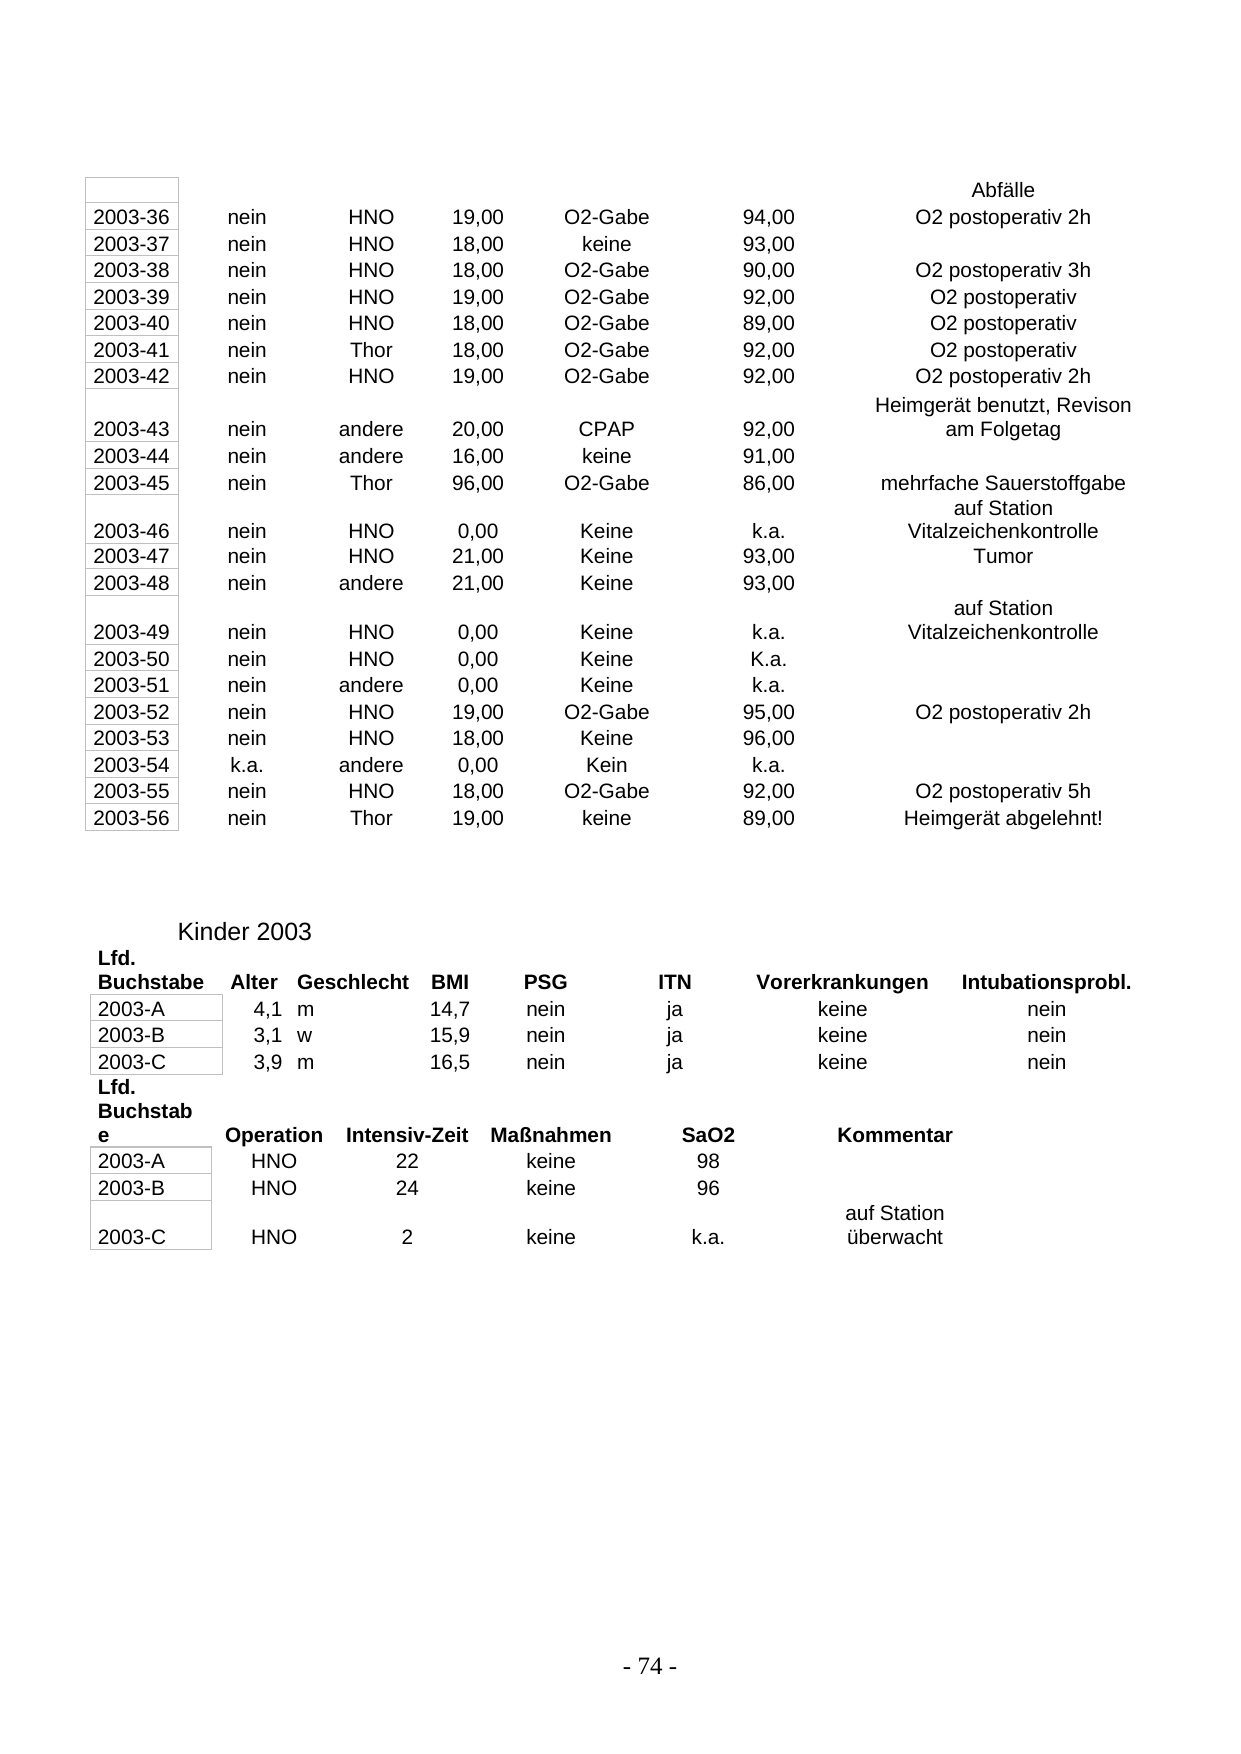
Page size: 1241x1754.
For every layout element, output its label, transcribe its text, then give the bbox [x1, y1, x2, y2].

table_cell k.a. [179, 750, 315, 777]
table_cell keine [478, 1200, 624, 1248]
table_cell keine [741, 994, 943, 1020]
table_cell k.a. [685, 494, 852, 543]
table_cell O2-Gabe [528, 362, 685, 388]
table_cell Thor [315, 803, 428, 830]
table_cell [793, 1173, 997, 1199]
table_cell HNO [315, 724, 428, 750]
table_cell HNO [212, 1173, 336, 1199]
table_cell 92,00 [685, 282, 852, 308]
table_cell keine [478, 1146, 624, 1173]
table_cell k.a. [624, 1200, 793, 1248]
table_cell 93,00 [685, 543, 852, 568]
table_cell O2 postoperativ 3h [852, 255, 1154, 282]
table_cell nein [483, 994, 608, 1020]
table_cell O2-Gabe [528, 777, 685, 803]
table_cell 96,00 [685, 724, 852, 750]
table_cell 0,00 [428, 494, 528, 543]
table_cell m [290, 1047, 416, 1073]
table_cell Keine [528, 644, 685, 670]
table_cell [852, 750, 1154, 777]
table_cell andere [315, 388, 428, 441]
table_cell 92,00 [685, 362, 852, 388]
table_cell HNO [315, 697, 428, 723]
table_cell 2003-51 [86, 671, 178, 697]
table_cell m [290, 994, 416, 1020]
table_cell ja [608, 994, 741, 1020]
table_cell 2003-36 [86, 203, 178, 229]
table_cell 92,00 [685, 777, 852, 803]
table_cell 2003-41 [86, 336, 178, 362]
table_header PSG [483, 946, 608, 994]
table_cell 2003-52 [86, 698, 178, 723]
table_cell Maßnahmen [478, 1074, 624, 1146]
table_cell 86,00 [685, 468, 852, 494]
table_cell [997, 1173, 1150, 1199]
table_cell andere [315, 568, 428, 595]
table_cell Keine [528, 494, 685, 543]
table_cell [997, 1200, 1150, 1248]
table_cell keine [741, 1020, 943, 1047]
table_cell Keine [528, 724, 685, 750]
table_cell nein [483, 1047, 608, 1073]
table_cell 2003-54 [86, 751, 178, 777]
table_cell 2003-53 [86, 725, 178, 750]
table_cell nein [179, 670, 315, 697]
table_cell 96,00 [428, 468, 528, 494]
table_cell Kommentar [793, 1074, 997, 1146]
table_cell O2 postoperativ [852, 309, 1154, 335]
table_cell nein [179, 543, 315, 568]
table_header Alter [223, 946, 289, 994]
table_cell 19,00 [428, 362, 528, 388]
table_cell 24 [336, 1173, 478, 1199]
table_cell keine [528, 803, 685, 830]
table_cell 94,00 [685, 202, 852, 229]
table_cell HNO [315, 202, 428, 229]
table_cell HNO [315, 494, 428, 543]
table_cell 19,00 [428, 697, 528, 723]
table_cell keine [741, 1047, 943, 1073]
table_cell w [290, 1020, 416, 1047]
table_cell HNO [315, 543, 428, 568]
table_cell k.a. [685, 750, 852, 777]
table_cell 3,9 [223, 1047, 289, 1073]
table_cell SaO2 [624, 1074, 793, 1146]
table_cell [179, 177, 315, 202]
table_cell 2003-49 [86, 596, 178, 644]
table_cell O2 postoperativ 2h [852, 697, 1154, 723]
table_cell nein [179, 803, 315, 830]
table_cell auf Station überwacht [793, 1200, 997, 1248]
table_cell 19,00 [428, 202, 528, 229]
table_cell 22 [336, 1146, 478, 1173]
table_cell 92,00 [685, 388, 852, 441]
table_cell ja [608, 1020, 741, 1047]
table_cell 93,00 [685, 229, 852, 255]
table_cell Kein [528, 750, 685, 777]
table_header Intubationsprobl. [944, 946, 1150, 994]
table_cell 2003-48 [86, 569, 178, 595]
table_cell nein [944, 1020, 1150, 1047]
table_cell nein [179, 335, 315, 362]
table_cell [852, 644, 1154, 670]
table_cell nein [179, 229, 315, 255]
table_cell Thor [315, 468, 428, 494]
table_cell O2 postoperativ 5h [852, 777, 1154, 803]
table_cell O2-Gabe [528, 309, 685, 335]
table_cell auf Station Vitalzeichenkontrolle [852, 595, 1154, 644]
table_cell 89,00 [685, 309, 852, 335]
table_cell 2003-A [91, 995, 222, 1020]
table_cell [997, 1146, 1150, 1173]
table_cell 98 [624, 1146, 793, 1173]
table_cell CPAP [528, 388, 685, 441]
table_cell HNO [315, 229, 428, 255]
table_header BMI [416, 946, 483, 994]
table_header Vorerkrankungen [741, 946, 943, 994]
table_cell nein [179, 282, 315, 308]
table_cell nein [179, 468, 315, 494]
table_cell 21,00 [428, 543, 528, 568]
table_cell 2003-40 [86, 310, 178, 335]
table_cell auf Station Vitalzeichenkontrolle [852, 494, 1154, 543]
table_cell O2 postoperativ 2h [852, 202, 1154, 229]
table_cell 19,00 [428, 803, 528, 830]
table_cell 2003-44 [86, 442, 178, 468]
table_cell keine [528, 441, 685, 468]
table_cell nein [179, 309, 315, 335]
table_cell Thor [315, 335, 428, 362]
table_cell HNO [315, 595, 428, 644]
table_cell 18,00 [428, 777, 528, 803]
table_cell 2003-50 [86, 645, 178, 670]
table_cell nein [179, 494, 315, 543]
table_cell Operation [211, 1074, 336, 1146]
table_cell 2003-B [91, 1174, 211, 1199]
table_cell O2 postoperativ [852, 282, 1154, 308]
table_cell nein [179, 595, 315, 644]
table_cell [315, 177, 428, 202]
table_cell 14,7 [416, 994, 483, 1020]
table_cell O2-Gabe [528, 697, 685, 723]
table_cell k.a. [685, 670, 852, 697]
table_cell nein [179, 724, 315, 750]
table_cell 4,1 [223, 994, 289, 1020]
table_header Geschlecht [290, 946, 416, 994]
table_cell nein [179, 388, 315, 441]
table_cell nein [179, 568, 315, 595]
table_cell 96 [624, 1173, 793, 1199]
table_cell 16,00 [428, 441, 528, 468]
table_cell HNO [315, 362, 428, 388]
table_cell nein [179, 255, 315, 282]
table_cell nein [944, 1047, 1150, 1073]
table_cell 18,00 [428, 229, 528, 255]
table_cell 18,00 [428, 255, 528, 282]
table_cell Abfälle [852, 177, 1154, 202]
table_cell [852, 670, 1154, 697]
table_cell 18,00 [428, 309, 528, 335]
table_cell 0,00 [428, 644, 528, 670]
table_cell Intensiv-Zeit [336, 1074, 478, 1146]
table_cell Keine [528, 595, 685, 644]
table_cell O2-Gabe [528, 282, 685, 308]
table_cell O2 postoperativ 2h [852, 362, 1154, 388]
table_cell ja [608, 1047, 741, 1073]
table_cell Keine [528, 670, 685, 697]
table_cell 2003-37 [86, 230, 178, 255]
table_cell mehrfache Sauerstoffgabe [852, 468, 1154, 494]
table_cell 93,00 [685, 568, 852, 595]
table_cell [86, 178, 178, 202]
table_cell 95,00 [685, 697, 852, 723]
table_cell O2-Gabe [528, 335, 685, 362]
table_cell 2003-38 [86, 256, 178, 282]
table_cell Heimgerät benutzt, Revison am Folgetag [852, 388, 1154, 441]
table_cell 2003-47 [86, 544, 178, 568]
table_cell 89,00 [685, 803, 852, 830]
table_cell [528, 177, 685, 202]
table_cell [997, 1074, 1150, 1146]
table_cell 15,9 [416, 1020, 483, 1047]
table_cell Keine [528, 568, 685, 595]
table_cell 2003-B [91, 1021, 222, 1047]
table_cell 2003-39 [86, 283, 178, 308]
table_cell keine [478, 1173, 624, 1199]
table_cell 18,00 [428, 335, 528, 362]
table_cell HNO [315, 255, 428, 282]
table_cell 2003-56 [86, 804, 178, 830]
table_cell 2 [336, 1200, 478, 1248]
table_cell nein [179, 697, 315, 723]
table_cell 2003-46 [86, 495, 178, 543]
table_cell 16,5 [416, 1047, 483, 1073]
table_cell [685, 177, 852, 202]
table_cell HNO [315, 309, 428, 335]
table_cell keine [528, 229, 685, 255]
table_cell HNO [212, 1146, 336, 1173]
table_cell nein [483, 1020, 608, 1047]
table_cell HNO [212, 1200, 336, 1248]
table_header ITN [608, 946, 741, 994]
table_cell 0,00 [428, 595, 528, 644]
table_cell HNO [315, 777, 428, 803]
table_cell [852, 724, 1154, 750]
table_header Lfd. Buchstabe [90, 946, 223, 994]
table_cell [852, 441, 1154, 468]
table_cell O2-Gabe [528, 255, 685, 282]
table_cell Tumor [852, 543, 1154, 568]
table_cell andere [315, 670, 428, 697]
table_cell HNO [315, 644, 428, 670]
table_cell 18,00 [428, 724, 528, 750]
table_cell 2003-C [91, 1201, 211, 1248]
table_cell k.a. [685, 595, 852, 644]
table_cell O2 postoperativ [852, 335, 1154, 362]
table_cell 3,1 [223, 1020, 289, 1047]
table_cell nein [179, 441, 315, 468]
table_cell 92,00 [685, 335, 852, 362]
table_cell [793, 1146, 997, 1173]
table_cell Keine [528, 543, 685, 568]
table_cell 2003-42 [86, 363, 178, 388]
table_cell andere [315, 750, 428, 777]
table_cell 91,00 [685, 441, 852, 468]
table_cell nein [944, 994, 1150, 1020]
table_cell 2003-A [91, 1148, 211, 1173]
table_cell [428, 177, 528, 202]
table_cell 20,00 [428, 388, 528, 441]
text Kinder 2003 [177, 917, 1063, 946]
table_cell nein [179, 202, 315, 229]
table_cell 0,00 [428, 670, 528, 697]
table_cell 21,00 [428, 568, 528, 595]
table_cell 19,00 [428, 282, 528, 308]
table_cell O2-Gabe [528, 468, 685, 494]
table_cell 90,00 [685, 255, 852, 282]
table_cell Lfd. Buchstabe [90, 1075, 211, 1146]
table_cell [852, 229, 1154, 255]
table_cell nein [179, 644, 315, 670]
table_cell [852, 568, 1154, 595]
table_cell 2003-43 [86, 389, 178, 441]
table_cell O2-Gabe [528, 202, 685, 229]
table_cell 2003-C [91, 1048, 222, 1073]
table_cell andere [315, 441, 428, 468]
table_cell Heimgerät abgelehnt! [852, 803, 1154, 830]
table_cell 2003-45 [86, 469, 178, 494]
table_cell K.a. [685, 644, 852, 670]
table_cell nein [179, 362, 315, 388]
table_cell 2003-55 [86, 778, 178, 803]
table_cell HNO [315, 282, 428, 308]
table_cell 0,00 [428, 750, 528, 777]
table_cell nein [179, 777, 315, 803]
